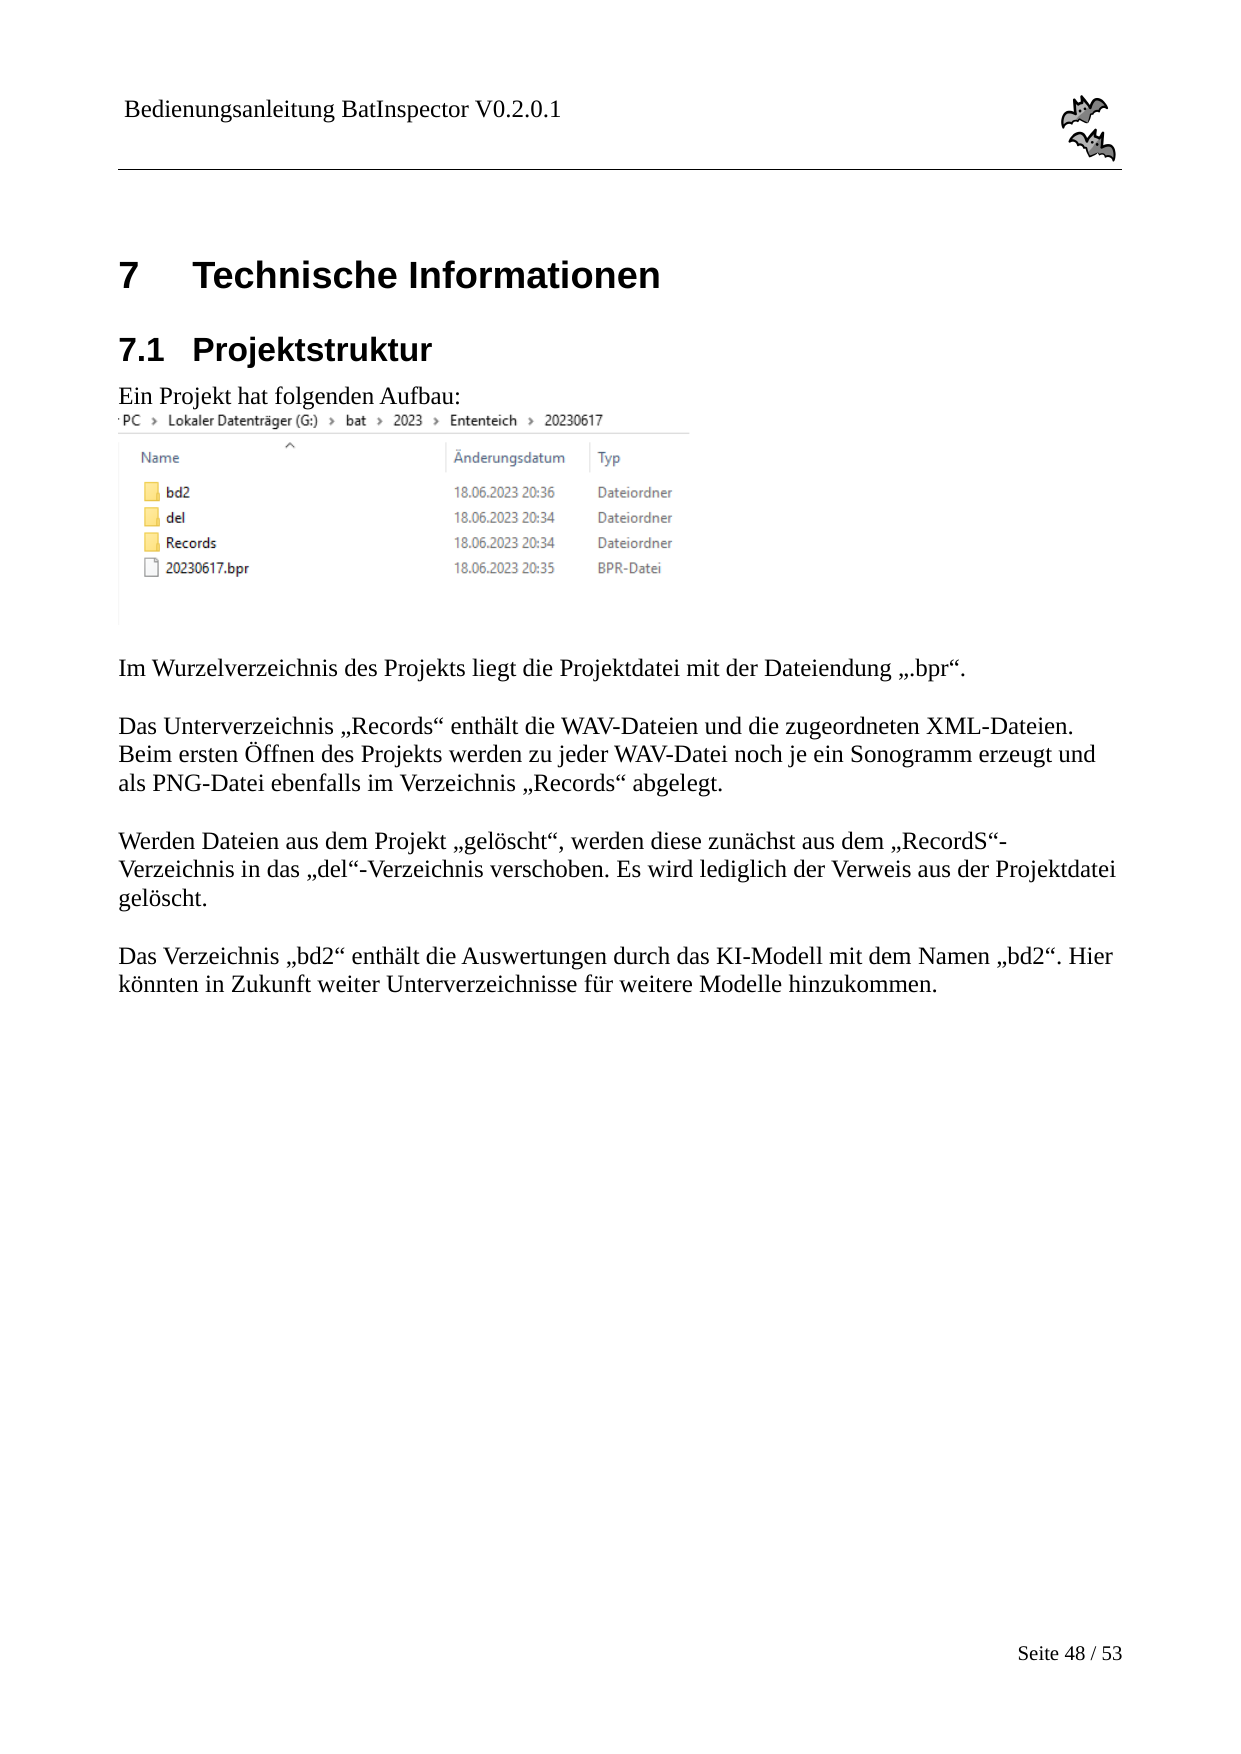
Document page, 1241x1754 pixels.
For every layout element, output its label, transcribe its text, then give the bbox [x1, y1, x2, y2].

picture [118, 410, 690, 625]
picture [1057, 95, 1120, 162]
subtitle Projektstruktur [118, 330, 1122, 369]
subtitle Technische Informationen [118, 253, 1122, 297]
text Werden Dateien aus dem Projekt „gelöscht“, werden diese zunächst aus dem „RecordS“-Verzeichnis in das „del“-Verzeichnis verschoben. Es wird lediglich der Verweis aus der Projektdatei gelöscht. [118, 826, 1122, 912]
text Ein Projekt hat folgenden Aufbau: [118, 381, 1122, 410]
text Das Verzeichnis „bd2“ enthält die Auswertungen durch das KI-Modell mit dem Namen „bd2“. Hier könnten in Zukunft weiter Unterverzeichnisse für weitere Modelle hinzukommen. [118, 941, 1122, 998]
text Im Wurzelverzeichnis des Projekts liegt die Projektdatei mit der Dateiendung „.bpr“. [118, 653, 1122, 682]
text Das Unterverzeichnis „Records“ enthält die WAV-Dateien und die zugeordneten XML-Dateien. Beim ersten Öffnen des Projekts werden zu jeder WAV-Datei noch je ein Sonogramm erzeugt und als PNG-Datei ebenfalls im Verzeichnis „Records“ abgelegt. [118, 711, 1122, 797]
